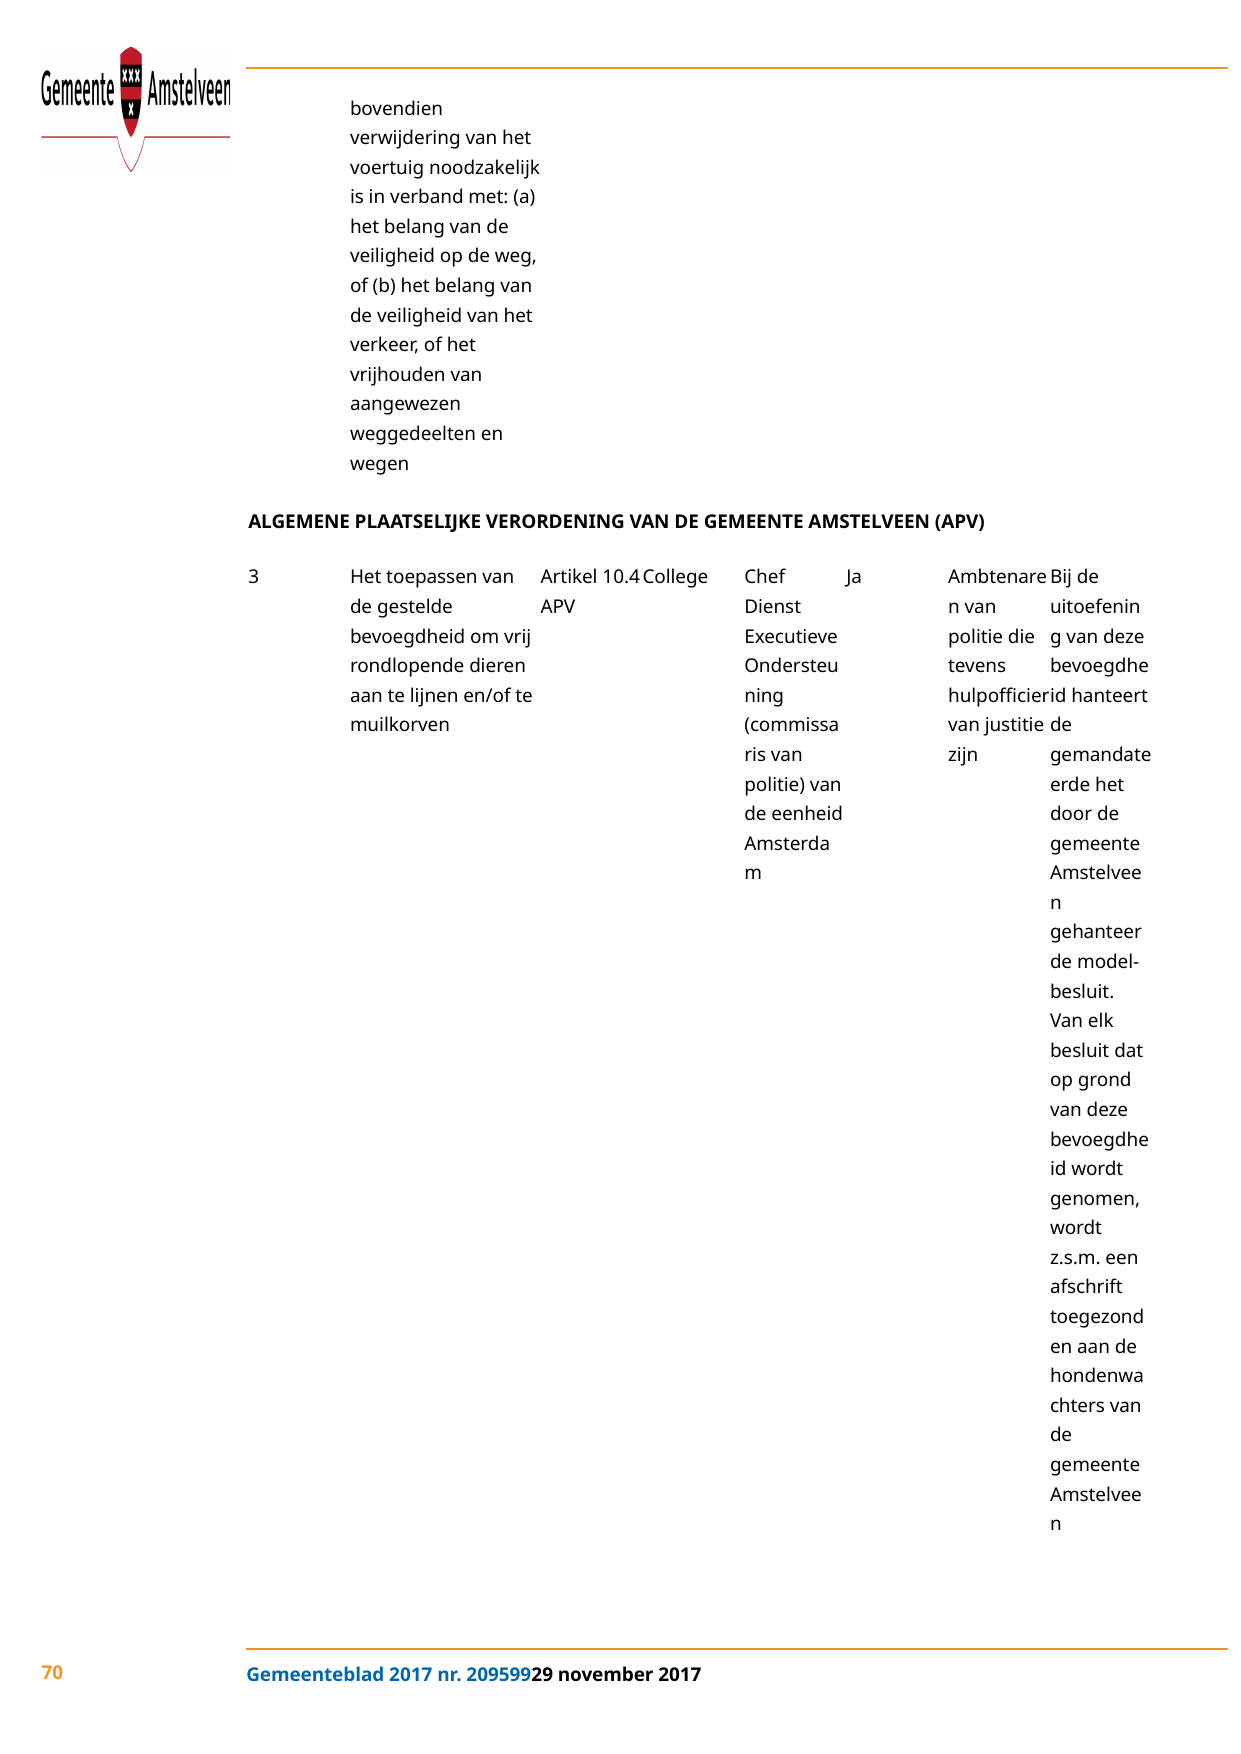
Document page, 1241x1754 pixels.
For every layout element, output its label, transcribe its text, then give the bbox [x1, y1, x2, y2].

table_cell Ambtenaren van politie die tevens hulpofficier van justitie zijn [948, 564, 1050, 1536]
table_cell bovendien verwijdering van het voertuig noodzakelijk is in verband met: (a) het belang van de veiligheid op de weg, of (b) het belang van de veiligheid van het verkeer, of het vrijhouden van aangewezen weggedeelten en wegen [350, 95, 540, 476]
table_cell 3 [248, 564, 350, 1536]
table_cell [248, 95, 350, 476]
table_cell [948, 95, 1050, 476]
table_cell Artikel 10.4 APV [540, 564, 642, 1536]
table_cell [642, 95, 744, 476]
table_header ALGEMENE PLAATSELIJKE VERORDENING VAN DE GEMEENTE AMSTELVEEN (APV) [248, 479, 1152, 564]
table_cell [540, 95, 642, 476]
table_cell Chef Dienst Executieve Ondersteuning (commissaris van politie) van de eenheid Amsterdam [744, 564, 846, 1536]
table_cell Ja [846, 564, 948, 1536]
table_cell [744, 95, 846, 476]
table_cell Bij de uitoefening van deze bevoegdheid hanteert de gemandateerde het door de gemeente Amstelveen gehanteerde model-besluit. Van elk besluit dat op grond van deze bevoegdheid wordt genomen, wordt z.s.m. een afschrift toegezonden aan de hondenwachters van de gemeente Amstelveen [1050, 564, 1152, 1536]
table_cell College [642, 564, 744, 1536]
table_cell [846, 95, 948, 476]
picture [41, 47, 231, 172]
table_cell [1050, 95, 1152, 476]
table_cell Het toepassen van de gestelde bevoegdheid om vrij rondlopende dieren aan te lijnen en/of te muilkorven [350, 564, 540, 1536]
